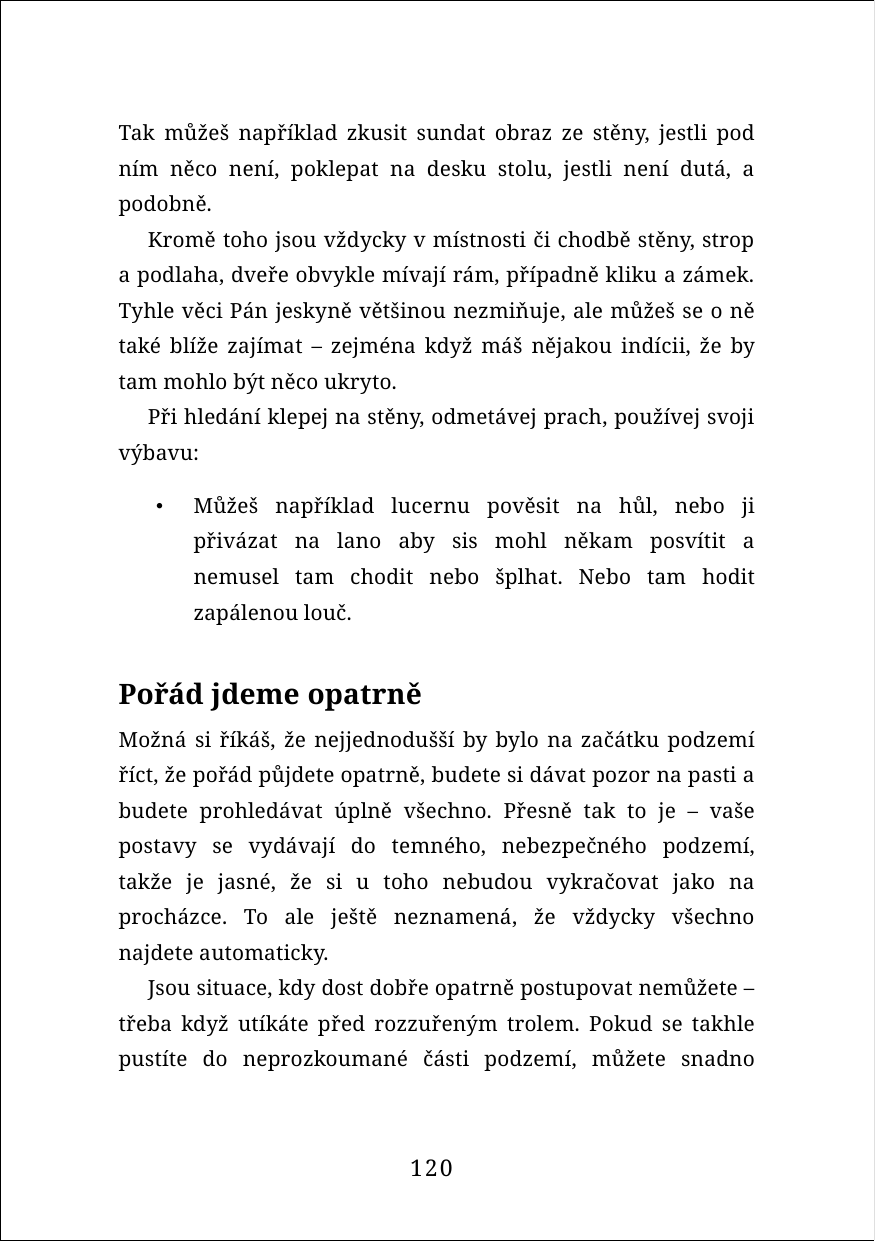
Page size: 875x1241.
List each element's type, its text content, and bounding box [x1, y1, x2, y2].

text Možná si říkáš, že nejjednodušší by bylo na začátku podzemí říct, že pořád půjdete opatrně, budete si dávat pozor na pasti a budete prohledávat úplně všechno. Přesně tak to je – vaše postavy se vydávají do temného, nebezpečného podzemí, takže je jasné, že si u toho nebudou vykračovat jako na procházce. To ale ještě neznamená, že vždycky všechno najdete automaticky. Jsou situace, kdy dost dobře opatrně postupovat nemůžete – třeba když utíkáte před rozzuřeným trolem. Pokud se takhle pustíte do neprozkoumané části podzemí, můžete snadno [118, 725, 756, 1073]
text Tak můžeš například zkusit sundat obraz ze stěny, jestli pod ním něco není, poklepat na desku stolu, jestli není dutá, a podobně. Kromě toho jsou vždycky v místnosti či chodbě stěny, strop a podlaha, dveře obvykle mívají rám, případně kliku a zámek. Tyhle věci Pán jeskyně většinou nezmiňuje, ale můžeš se o ně také blíže zajímat – zejména když máš nějakou indícii, že by tam mohlo být něco ukryto. Při hledání klepej na stěny, odmetávej prach, používej svoji výbavu: [118, 118, 756, 466]
subtitle Pořád jdeme opatrně [118, 674, 756, 713]
list Můžeš například lucernu pověsit na hůl, nebo ji přivázat na lano aby sis mohl někam posvítit a nemusel tam chodit nebo šplhat. Nebo tam hodit zapálenou louč. [156, 491, 756, 626]
